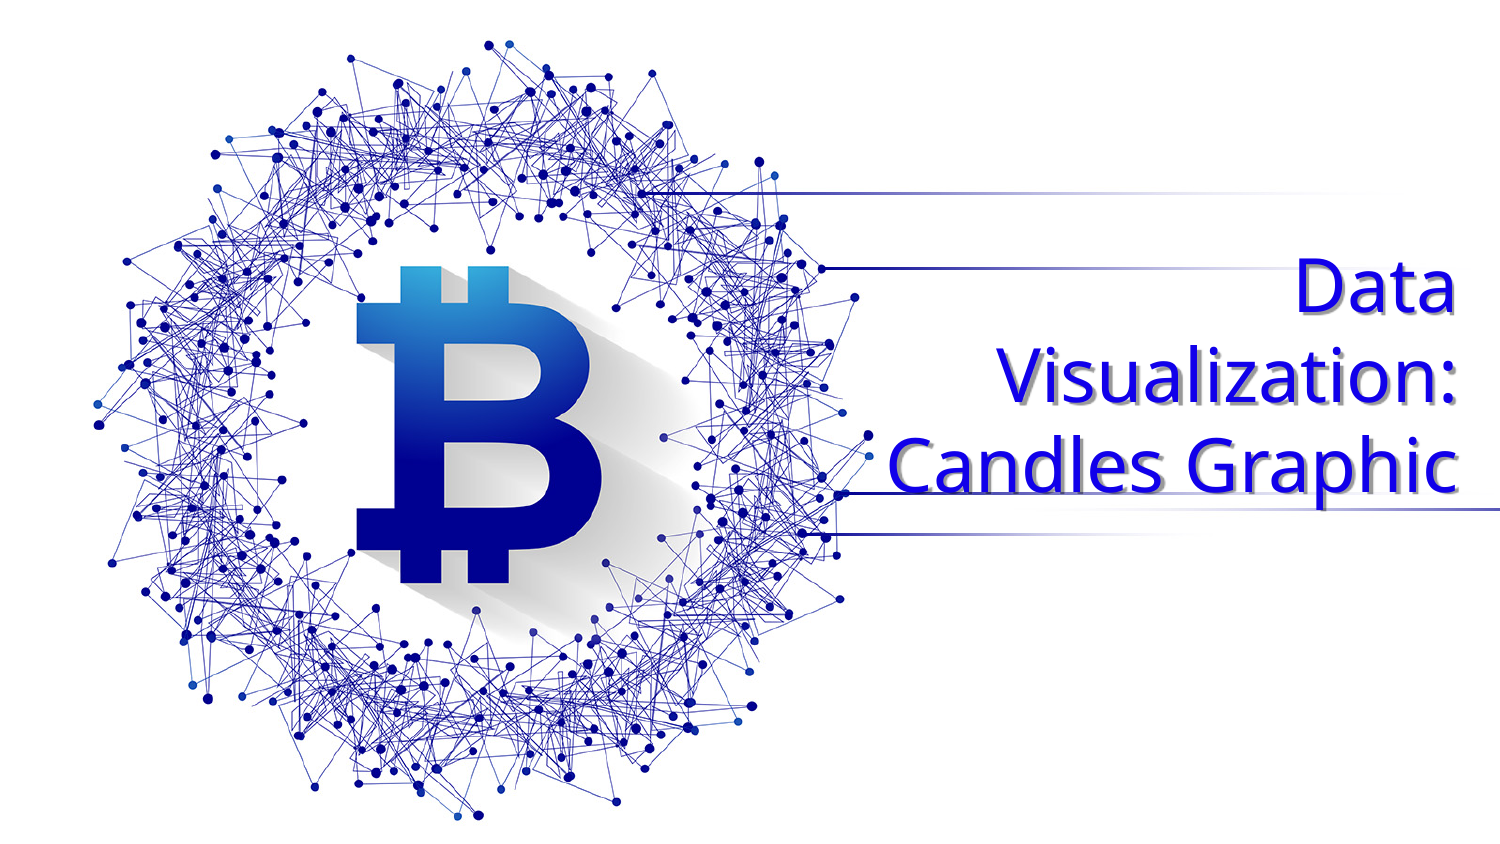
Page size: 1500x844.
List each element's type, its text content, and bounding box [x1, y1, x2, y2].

title Data Visualization: Candles Graphic [826, 259, 1474, 486]
picture [0, 0, 1500, 844]
